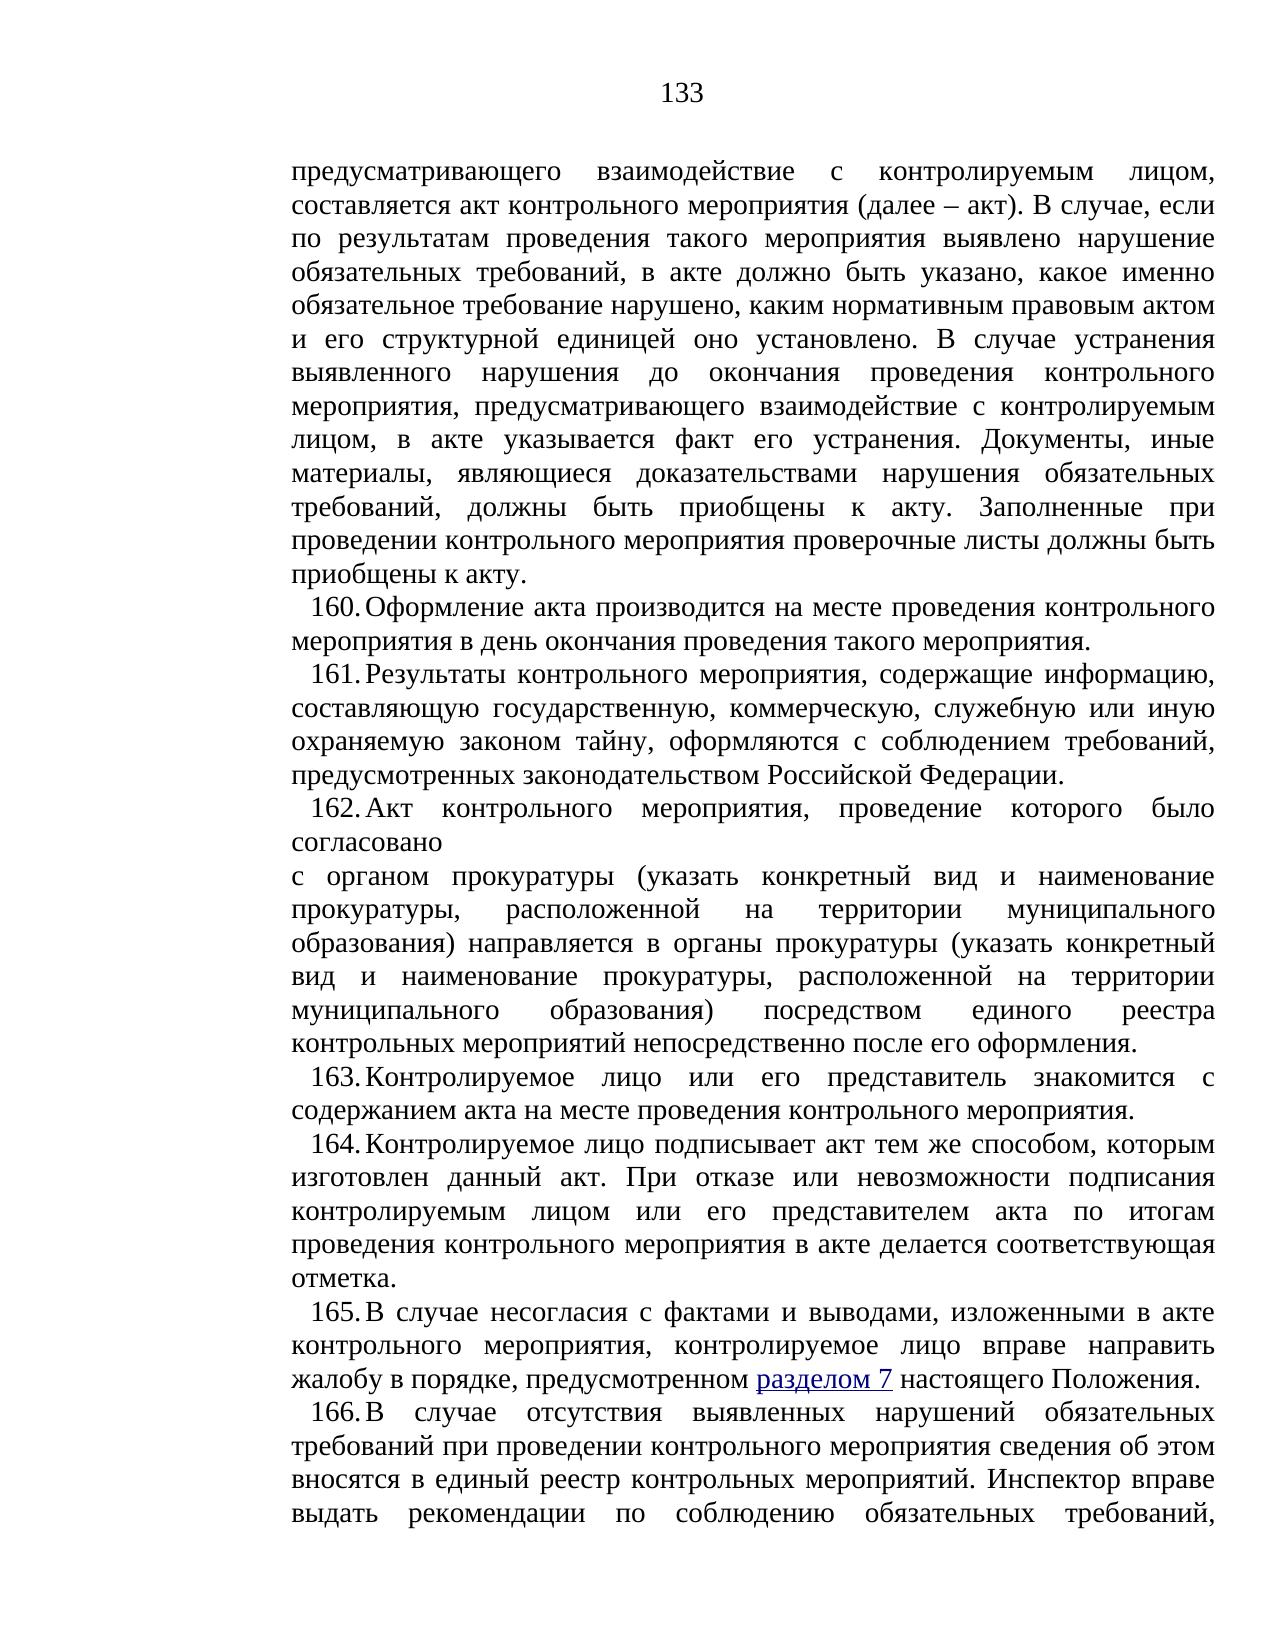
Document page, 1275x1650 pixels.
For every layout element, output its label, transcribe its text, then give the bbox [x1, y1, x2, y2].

list В случае отсутствия выявленных нарушений обязательных требований при проведении контрольного мероприятия сведения об этом вносятся в единый реестр контрольных мероприятий. Инспектор вправе выдать рекомендации по соблюдению обязательных требований, [236, 1394, 1216, 1528]
list В случае несогласия с фактами и выводами, изложенными в акте контрольного мероприятия, контролируемое лицо вправе направить жалобу в порядке, предусмотренном разделом 7 настоящего Положения. [236, 1294, 1216, 1394]
list Акт контрольного мероприятия, проведение которого было согласовано с органом прокуратуры (указать конкретный вид и наименование прокуратуры, расположенной на территории муниципального образования) направляется в органы прокуратуры (указать конкретный вид и наименование прокуратуры, расположенной на территории муниципального образования) посредством единого реестра контрольных мероприятий непосредственно после его оформления. [236, 791, 1216, 1059]
list Контролируемое лицо или его представитель знакомится с содержанием акта на месте проведения контрольного мероприятия. [236, 1059, 1216, 1126]
list Оформление акта производится на месте проведения контрольного мероприятия в день окончания проведения такого мероприятия. [236, 589, 1216, 656]
list Результаты контрольного мероприятия, содержащие информацию, составляющую государственную, коммерческую, служебную или иную охраняемую законом тайну, оформляются с соблюдением требований, предусмотренных законодательством Российской Федерации. [236, 656, 1216, 791]
list предусматривающего взаимодействие с контролируемым лицом, составляется акт контрольного мероприятия (далее – акт). В случае, если по результатам проведения такого мероприятия выявлено нарушение обязательных требований, в акте должно быть указано, какое именно обязательное требование нарушено, каким нормативным правовым актом и его структурной единицей оно установлено. В случае устранения выявленного нарушения до окончания проведения контрольного мероприятия, предусматривающего взаимодействие с контролируемым лицом, в акте указывается факт его устранения. Документы, иные материалы, являющиеся доказательствами нарушения обязательных требований, должны быть приобщены к акту. Заполненные при проведении контрольного мероприятия проверочные листы должны быть приобщены к акту. [236, 153, 1216, 589]
list Контролируемое лицо подписывает акт тем же способом, которым изготовлен данный акт. При отказе или невозможности подписания контролируемым лицом или его представителем акта по итогам проведения контрольного мероприятия в акте делается соответствующая отметка. [236, 1126, 1216, 1294]
